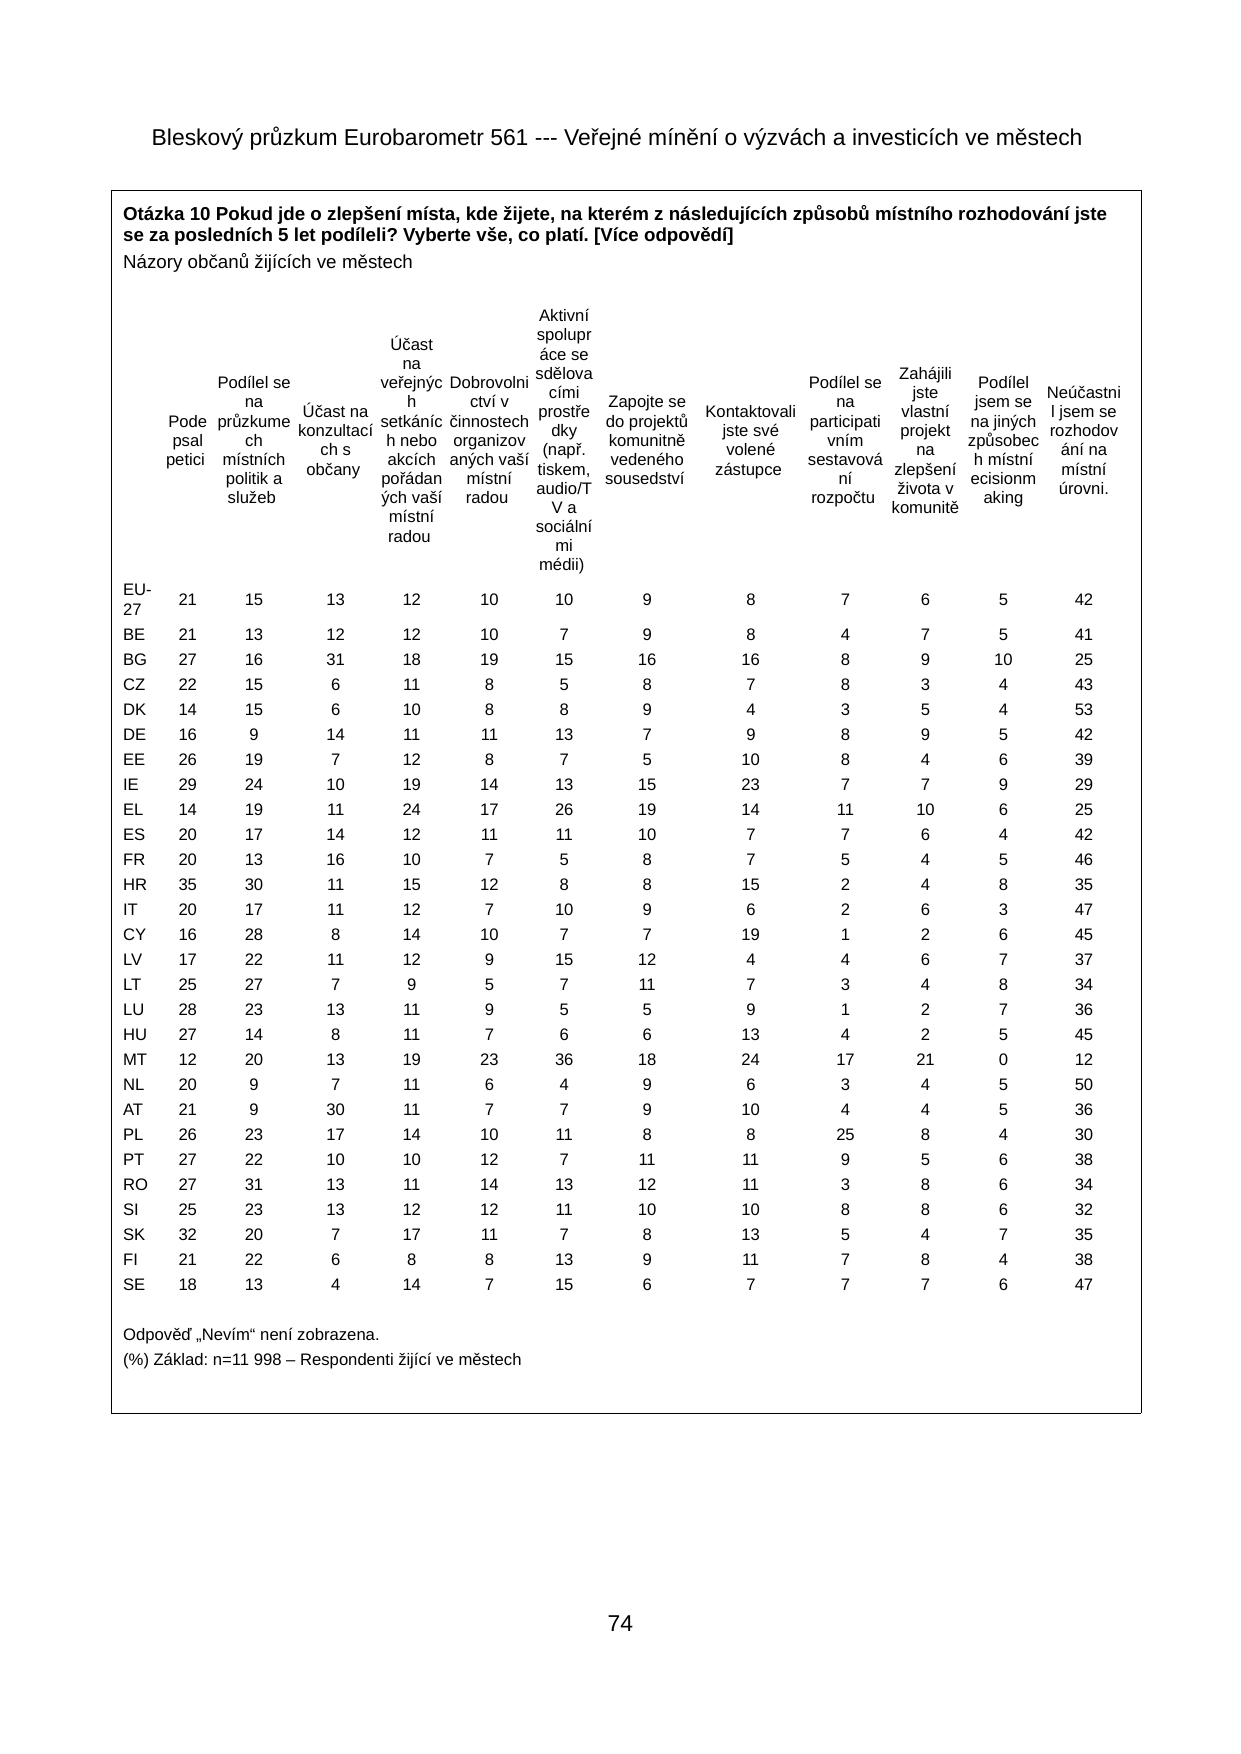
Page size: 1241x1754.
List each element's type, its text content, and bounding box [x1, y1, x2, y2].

table_cell 7 [963, 946, 1043, 971]
table_cell 46 [1044, 846, 1124, 871]
table_cell 7 [803, 577, 887, 621]
table_cell 9 [888, 646, 963, 671]
table_cell 6 [963, 1196, 1043, 1221]
table_cell [888, 276, 963, 303]
table_cell 16 [596, 646, 698, 671]
table_cell 35 [161, 871, 213, 896]
table_cell 4 [888, 746, 963, 771]
table_cell 30 [294, 1096, 377, 1121]
table_cell [120, 1296, 161, 1321]
table_cell 12 [377, 577, 446, 621]
table_cell 8 [532, 871, 596, 896]
table_cell 18 [161, 1271, 213, 1296]
table_cell 19 [698, 921, 803, 946]
table_cell [446, 1296, 532, 1321]
table_cell 12 [446, 1196, 532, 1221]
table_cell 17 [214, 896, 294, 921]
table_cell 21 [161, 577, 213, 621]
table_cell 23 [214, 1121, 294, 1146]
table_cell Podílel se na participativním sestavování rozpočtu [803, 303, 887, 577]
table_cell 14 [294, 821, 377, 846]
table_cell 31 [214, 1171, 294, 1196]
table_cell [214, 276, 294, 303]
table_cell 10 [532, 577, 596, 621]
table_cell 11 [294, 796, 377, 821]
table_cell [698, 1296, 803, 1321]
table_cell 14 [377, 1121, 446, 1146]
table_cell 7 [532, 746, 596, 771]
table_cell 12 [377, 746, 446, 771]
table_cell 13 [532, 1246, 596, 1271]
table_cell 8 [698, 621, 803, 646]
table_cell 19 [214, 796, 294, 821]
table_cell 7 [888, 771, 963, 796]
table_cell 20 [214, 1046, 294, 1071]
table_cell 14 [214, 1021, 294, 1046]
table_cell 7 [446, 846, 532, 871]
table_cell 7 [294, 1221, 377, 1246]
table_cell 17 [214, 821, 294, 846]
table_cell 5 [963, 577, 1043, 621]
table_cell 31 [294, 646, 377, 671]
table_cell IE [120, 771, 161, 796]
table_cell 7 [532, 1221, 596, 1246]
table_cell FI [120, 1246, 161, 1271]
table_cell 14 [161, 696, 213, 721]
table_cell 9 [446, 946, 532, 971]
table_cell 10 [698, 1196, 803, 1221]
table_cell 22 [214, 1246, 294, 1271]
table_cell 8 [698, 577, 803, 621]
table_cell 16 [161, 721, 213, 746]
table_cell 17 [803, 1046, 887, 1071]
table_cell 10 [888, 796, 963, 821]
table_cell [214, 1296, 294, 1321]
table_cell 8 [888, 1196, 963, 1221]
table_cell 6 [963, 1146, 1043, 1171]
table_cell Podepsal petici [161, 303, 213, 577]
table_cell 10 [377, 846, 446, 871]
table_cell 3 [888, 671, 963, 696]
table_cell 7 [888, 621, 963, 646]
table_cell 5 [963, 1071, 1043, 1096]
table_cell 10 [294, 1146, 377, 1171]
table_cell BE [120, 621, 161, 646]
table_cell 11 [532, 821, 596, 846]
table_cell 22 [161, 671, 213, 696]
table_cell 25 [161, 1196, 213, 1221]
table_cell Aktivní spolupráce se sdělovacími prostředky (např. tiskem, audio/TV a sociálními médii) [532, 303, 596, 577]
table_cell 4 [963, 821, 1043, 846]
table_cell 9 [596, 1096, 698, 1121]
table_cell 5 [963, 846, 1043, 871]
table_cell 3 [803, 971, 887, 996]
table_cell 15 [214, 671, 294, 696]
table_cell 8 [888, 1171, 963, 1196]
table_cell 27 [214, 971, 294, 996]
table_cell 8 [596, 871, 698, 896]
table_cell 7 [698, 671, 803, 696]
table_cell Dobrovolnictví v činnostech organizovaných vaší místní radou [446, 303, 532, 577]
table_cell 7 [446, 896, 532, 921]
table_cell 13 [294, 1046, 377, 1071]
table_cell 4 [888, 871, 963, 896]
table_cell 10 [698, 746, 803, 771]
table_cell 4 [803, 621, 887, 646]
table_cell 6 [888, 577, 963, 621]
table_cell 47 [1044, 896, 1124, 921]
table_cell 21 [161, 1096, 213, 1121]
table_cell 4 [963, 696, 1043, 721]
table_cell 13 [532, 721, 596, 746]
table_cell [963, 276, 1043, 303]
table_cell 19 [377, 1046, 446, 1071]
table_cell EU-27 [120, 577, 161, 621]
table_cell 12 [161, 1046, 213, 1071]
table_cell HR [120, 871, 161, 896]
table_cell 11 [377, 721, 446, 746]
table_cell 9 [214, 1071, 294, 1096]
table_cell 6 [294, 671, 377, 696]
table_cell 14 [294, 721, 377, 746]
table_cell 6 [888, 896, 963, 921]
table_cell ES [120, 821, 161, 846]
table_cell 4 [532, 1071, 596, 1096]
table_cell 9 [888, 721, 963, 746]
table_cell 25 [1044, 796, 1124, 821]
table_cell 8 [446, 696, 532, 721]
table_cell Neúčastnil jsem se rozhodování na místní úrovni. [1044, 303, 1124, 577]
table_cell 18 [377, 646, 446, 671]
table_cell 42 [1044, 821, 1124, 846]
table_cell 8 [803, 721, 887, 746]
table_cell 15 [532, 1271, 596, 1296]
table_cell [294, 1296, 377, 1321]
table_cell 11 [377, 996, 446, 1021]
table_cell 6 [888, 821, 963, 846]
table_cell 30 [214, 871, 294, 896]
table_cell SK [120, 1221, 161, 1246]
table_cell 7 [446, 1021, 532, 1046]
table_cell 9 [596, 696, 698, 721]
table_cell 10 [446, 577, 532, 621]
table_cell 9 [803, 1146, 887, 1171]
table_cell 9 [698, 996, 803, 1021]
table_cell 20 [161, 846, 213, 871]
table_cell 27 [161, 1146, 213, 1171]
table_cell PL [120, 1121, 161, 1146]
table_cell 12 [596, 1171, 698, 1196]
table_cell BG [120, 646, 161, 671]
table_cell 11 [294, 896, 377, 921]
table_cell 8 [698, 1121, 803, 1146]
table_cell 2 [888, 996, 963, 1021]
table_cell 6 [698, 896, 803, 921]
table_cell 8 [294, 1021, 377, 1046]
table_cell 4 [803, 1021, 887, 1046]
table_cell Odpověď „Nevím“ není zobrazena. [120, 1321, 1124, 1346]
table_cell 11 [532, 1196, 596, 1221]
table_cell CY [120, 921, 161, 946]
table_cell 7 [596, 921, 698, 946]
table_cell [596, 1296, 698, 1321]
table_cell 8 [963, 971, 1043, 996]
table_cell 42 [1044, 577, 1124, 621]
table_cell 5 [888, 696, 963, 721]
table_cell Zapojte se do projektů komunitně vedeného sousedství [596, 303, 698, 577]
table_cell 23 [446, 1046, 532, 1071]
table_cell 21 [888, 1046, 963, 1071]
table_cell 11 [698, 1146, 803, 1171]
table_cell 11 [446, 1221, 532, 1246]
table_cell Účast na veřejných setkáních nebo akcích pořádaných vaší místní radou [377, 303, 446, 577]
table_cell 8 [888, 1121, 963, 1146]
table_cell 1 [803, 921, 887, 946]
table_cell 25 [803, 1121, 887, 1146]
table_cell 13 [294, 996, 377, 1021]
table_cell 11 [377, 1071, 446, 1096]
table_cell 15 [532, 646, 596, 671]
table_cell 8 [888, 1246, 963, 1271]
table_cell Podílel jsem se na jiných způsobech místní ecisionmaking [963, 303, 1043, 577]
table_cell 4 [888, 1221, 963, 1246]
table_cell [377, 1296, 446, 1321]
table_cell 7 [803, 1271, 887, 1296]
table_cell 9 [377, 971, 446, 996]
table_cell 9 [698, 721, 803, 746]
table_cell [532, 1296, 596, 1321]
table_cell 4 [888, 846, 963, 871]
table_cell 9 [446, 996, 532, 1021]
table_cell 17 [294, 1121, 377, 1146]
table_cell 11 [377, 671, 446, 696]
table_cell FR [120, 846, 161, 871]
table_cell 3 [803, 1171, 887, 1196]
table_cell 1 [803, 996, 887, 1021]
table_cell 11 [698, 1246, 803, 1271]
table_cell 12 [1044, 1046, 1124, 1071]
table_cell 4 [888, 971, 963, 996]
table_cell 7 [294, 746, 377, 771]
table_cell 3 [803, 696, 887, 721]
table_cell 4 [698, 696, 803, 721]
table_cell 3 [803, 1071, 887, 1096]
table_cell 13 [214, 1271, 294, 1296]
table_cell [377, 276, 446, 303]
table_cell 11 [446, 721, 532, 746]
table_cell 7 [294, 971, 377, 996]
table_cell 5 [963, 1096, 1043, 1121]
table_cell 15 [214, 696, 294, 721]
table_cell 26 [532, 796, 596, 821]
table_cell [888, 1296, 963, 1321]
table_cell [803, 276, 887, 303]
table_cell 4 [888, 1071, 963, 1096]
table_cell 23 [214, 996, 294, 1021]
table_cell 5 [963, 721, 1043, 746]
table_cell [294, 276, 377, 303]
table_cell 15 [596, 771, 698, 796]
table_cell 12 [596, 946, 698, 971]
table_cell 37 [1044, 946, 1124, 971]
table_cell 7 [532, 971, 596, 996]
table_cell 8 [446, 746, 532, 771]
table_cell MT [120, 1046, 161, 1071]
table_cell 11 [377, 1096, 446, 1121]
table_cell 5 [596, 746, 698, 771]
table_cell 2 [888, 921, 963, 946]
table_cell 7 [596, 721, 698, 746]
table_cell 22 [214, 1146, 294, 1171]
table_cell 10 [446, 921, 532, 946]
table_cell 6 [963, 1271, 1043, 1296]
table_cell 10 [446, 621, 532, 646]
table_cell 11 [294, 946, 377, 971]
table_cell 9 [596, 621, 698, 646]
table_cell 10 [532, 896, 596, 921]
table_cell 7 [803, 771, 887, 796]
table_cell 14 [377, 1271, 446, 1296]
table_cell 5 [532, 671, 596, 696]
table_cell 7 [698, 1271, 803, 1296]
table_cell 24 [214, 771, 294, 796]
table_cell EL [120, 796, 161, 821]
table_cell 23 [214, 1196, 294, 1221]
table_cell Podílel se na průzkumech místních politik a služeb [214, 303, 294, 577]
table_cell Kontaktovali jste své volené zástupce [698, 303, 803, 577]
table_cell 45 [1044, 1021, 1124, 1046]
table_cell 13 [698, 1021, 803, 1046]
table_cell [120, 303, 161, 577]
table_cell 8 [596, 1121, 698, 1146]
table_cell 7 [532, 621, 596, 646]
table_cell 7 [963, 1221, 1043, 1246]
table_cell 13 [532, 1171, 596, 1196]
table_cell 7 [698, 846, 803, 871]
table_cell 12 [377, 1196, 446, 1221]
table_cell 6 [963, 746, 1043, 771]
table_cell 7 [963, 996, 1043, 1021]
table_cell CZ [120, 671, 161, 696]
table_cell [596, 276, 698, 303]
table_cell 11 [596, 971, 698, 996]
table_cell 5 [888, 1146, 963, 1171]
table_cell 7 [888, 1271, 963, 1296]
table_cell 6 [596, 1021, 698, 1046]
table_cell 8 [803, 646, 887, 671]
table_cell 27 [161, 1171, 213, 1196]
table_cell 5 [532, 996, 596, 1021]
table_cell 5 [446, 971, 532, 996]
table_cell 9 [596, 896, 698, 921]
table_cell Názory občanů žijících ve městech [120, 248, 1124, 276]
table_cell 5 [803, 1221, 887, 1246]
table_cell 14 [446, 771, 532, 796]
table_cell 7 [532, 921, 596, 946]
table_cell 21 [161, 621, 213, 646]
table_cell 13 [698, 1221, 803, 1246]
table_cell 13 [294, 1196, 377, 1221]
table_cell [161, 276, 213, 303]
table_cell 6 [446, 1071, 532, 1096]
table_cell 20 [161, 896, 213, 921]
table_cell 7 [532, 1146, 596, 1171]
table_cell 12 [377, 896, 446, 921]
table_cell 20 [161, 1071, 213, 1096]
table_cell 9 [596, 1071, 698, 1096]
table_cell 30 [1044, 1121, 1124, 1146]
table_cell 11 [698, 1171, 803, 1196]
table_cell AT [120, 1096, 161, 1121]
table_cell 9 [596, 577, 698, 621]
table_cell 13 [214, 621, 294, 646]
table_cell Účast na konzultacích s občany [294, 303, 377, 577]
table_cell 8 [596, 1221, 698, 1246]
table_cell 38 [1044, 1146, 1124, 1171]
table_cell 39 [1044, 746, 1124, 771]
table_cell 6 [596, 1271, 698, 1296]
table_cell 38 [1044, 1246, 1124, 1271]
table_cell 5 [803, 846, 887, 871]
table_cell 35 [1044, 1221, 1124, 1246]
table_cell 2 [803, 896, 887, 921]
table_cell 2 [888, 1021, 963, 1046]
table_cell 7 [446, 1096, 532, 1121]
table_cell 13 [294, 577, 377, 621]
table_cell 6 [963, 921, 1043, 946]
table_cell HU [120, 1021, 161, 1046]
table_cell PT [120, 1146, 161, 1171]
table_cell 14 [377, 921, 446, 946]
table_cell 8 [803, 1196, 887, 1221]
table_cell 27 [161, 646, 213, 671]
table_cell 12 [446, 1146, 532, 1171]
table_cell 41 [1044, 621, 1124, 646]
table_cell 20 [161, 821, 213, 846]
table_cell 3 [963, 896, 1043, 921]
table_cell 45 [1044, 921, 1124, 946]
table_cell 6 [888, 946, 963, 971]
table_cell 7 [803, 821, 887, 846]
table_cell 6 [963, 1171, 1043, 1196]
table_cell 22 [214, 946, 294, 971]
table_cell 9 [214, 1096, 294, 1121]
table_cell 29 [161, 771, 213, 796]
table_cell 32 [1044, 1196, 1124, 1221]
table_cell 8 [377, 1246, 446, 1271]
table_cell 5 [963, 1021, 1043, 1046]
table_cell 12 [377, 621, 446, 646]
table_cell 29 [1044, 771, 1124, 796]
table_cell 28 [161, 996, 213, 1021]
table_cell [1044, 276, 1124, 303]
table_cell LU [120, 996, 161, 1021]
table_cell 7 [294, 1071, 377, 1096]
table_cell 25 [161, 971, 213, 996]
table_cell 34 [1044, 1171, 1124, 1196]
table_cell 20 [214, 1221, 294, 1246]
table_cell Zahájili jste vlastní projekt na zlepšení života v komunitě [888, 303, 963, 577]
table_cell [161, 1296, 213, 1321]
table_cell 16 [161, 921, 213, 946]
table_cell DK [120, 696, 161, 721]
table_cell [1044, 1296, 1124, 1321]
table_cell 15 [214, 577, 294, 621]
table_cell 25 [1044, 646, 1124, 671]
table_cell 4 [888, 1096, 963, 1121]
table_cell 7 [698, 821, 803, 846]
table_cell 36 [1044, 1096, 1124, 1121]
table_cell 12 [377, 946, 446, 971]
table_cell SI [120, 1196, 161, 1221]
table_cell RO [120, 1171, 161, 1196]
table_cell 18 [596, 1046, 698, 1071]
table_cell 7 [698, 971, 803, 996]
table_cell 8 [803, 671, 887, 696]
table_cell 42 [1044, 721, 1124, 746]
table_cell 36 [1044, 996, 1124, 1021]
table_cell 8 [446, 1246, 532, 1271]
table_cell 10 [596, 821, 698, 846]
table_cell [446, 276, 532, 303]
table_cell 4 [803, 1096, 887, 1121]
table_cell 50 [1044, 1071, 1124, 1096]
table_cell 13 [532, 771, 596, 796]
table_cell 23 [698, 771, 803, 796]
table_cell 6 [698, 1071, 803, 1096]
table_cell 8 [803, 746, 887, 771]
table_cell 11 [377, 1021, 446, 1046]
table_cell 34 [1044, 971, 1124, 996]
table_cell 53 [1044, 696, 1124, 721]
table_cell 6 [532, 1021, 596, 1046]
table_cell 8 [963, 871, 1043, 896]
table_cell 5 [963, 621, 1043, 646]
table_cell 32 [161, 1221, 213, 1246]
table_cell 14 [446, 1171, 532, 1196]
table_cell 10 [377, 1146, 446, 1171]
table_cell 10 [963, 646, 1043, 671]
table_cell 4 [698, 946, 803, 971]
table_cell 8 [596, 846, 698, 871]
table_cell 14 [698, 796, 803, 821]
table_cell 4 [963, 671, 1043, 696]
table_cell 11 [446, 821, 532, 846]
table_cell 8 [294, 921, 377, 946]
table_cell 10 [294, 771, 377, 796]
table_cell 11 [532, 1121, 596, 1146]
table_cell 21 [161, 1246, 213, 1271]
table_cell LV [120, 946, 161, 971]
table_cell 6 [294, 696, 377, 721]
table_cell [120, 276, 161, 303]
table_cell 16 [294, 846, 377, 871]
table_cell 2 [803, 871, 887, 896]
table_cell 9 [963, 771, 1043, 796]
table_cell 24 [698, 1046, 803, 1071]
table_cell 8 [532, 696, 596, 721]
table_cell 28 [214, 921, 294, 946]
table_cell 13 [294, 1171, 377, 1196]
table_cell 27 [161, 1021, 213, 1046]
table_cell DE [120, 721, 161, 746]
table_cell 17 [446, 796, 532, 821]
table_cell 12 [446, 871, 532, 896]
table_cell NL [120, 1071, 161, 1096]
table_cell 0 [963, 1046, 1043, 1071]
table_cell 24 [377, 796, 446, 821]
table_cell 47 [1044, 1271, 1124, 1296]
table_cell SE [120, 1271, 161, 1296]
table_cell 5 [596, 996, 698, 1021]
table_cell 12 [294, 621, 377, 646]
table_cell 10 [698, 1096, 803, 1121]
table_cell 7 [803, 1246, 887, 1271]
table_cell 6 [963, 796, 1043, 821]
table_cell 4 [803, 946, 887, 971]
table_cell LT [120, 971, 161, 996]
table_cell (%) Základ: n=11 998 – Respondenti žijící ve městech [120, 1346, 1124, 1371]
table_cell 7 [446, 1271, 532, 1296]
table_cell 15 [532, 946, 596, 971]
table_cell 10 [446, 1121, 532, 1146]
table_cell 14 [161, 796, 213, 821]
table_cell 19 [214, 746, 294, 771]
table_cell 8 [596, 671, 698, 696]
table_cell 4 [963, 1246, 1043, 1271]
table_cell [803, 1296, 887, 1321]
table_cell 26 [161, 746, 213, 771]
table_cell EE [120, 746, 161, 771]
table_cell 12 [377, 821, 446, 846]
table_cell [532, 276, 596, 303]
table_cell 15 [698, 871, 803, 896]
table_cell 8 [446, 671, 532, 696]
table_cell 17 [161, 946, 213, 971]
table_cell 13 [214, 846, 294, 871]
table_cell 7 [532, 1096, 596, 1121]
table_cell IT [120, 896, 161, 921]
table_cell 10 [377, 696, 446, 721]
table_cell 4 [963, 1121, 1043, 1146]
table_cell 19 [377, 771, 446, 796]
table_cell 36 [532, 1046, 596, 1071]
table_cell 11 [596, 1146, 698, 1171]
table_cell 11 [294, 871, 377, 896]
table_cell 9 [596, 1246, 698, 1271]
table_cell 4 [294, 1271, 377, 1296]
table_cell 15 [377, 871, 446, 896]
table_cell [698, 276, 803, 303]
table_header Otázka 10 Pokud jde o zlepšení místa, kde žijete, na kterém z následujících způsobů místního rozhodování jste se za posledních 5 let podíleli? Vyberte vše, co platí. [Více odpovědí] [120, 199, 1124, 248]
table_cell 11 [803, 796, 887, 821]
table_cell 9 [214, 721, 294, 746]
table_cell 5 [532, 846, 596, 871]
table_cell 17 [377, 1221, 446, 1246]
table_cell 19 [446, 646, 532, 671]
table_cell 16 [698, 646, 803, 671]
table_cell 10 [596, 1196, 698, 1221]
table_cell 11 [377, 1171, 446, 1196]
table_cell 16 [214, 646, 294, 671]
table_cell 6 [294, 1246, 377, 1271]
table_cell [963, 1296, 1043, 1321]
table_cell 19 [596, 796, 698, 821]
table_cell 35 [1044, 871, 1124, 896]
table_cell 43 [1044, 671, 1124, 696]
table_cell 26 [161, 1121, 213, 1146]
